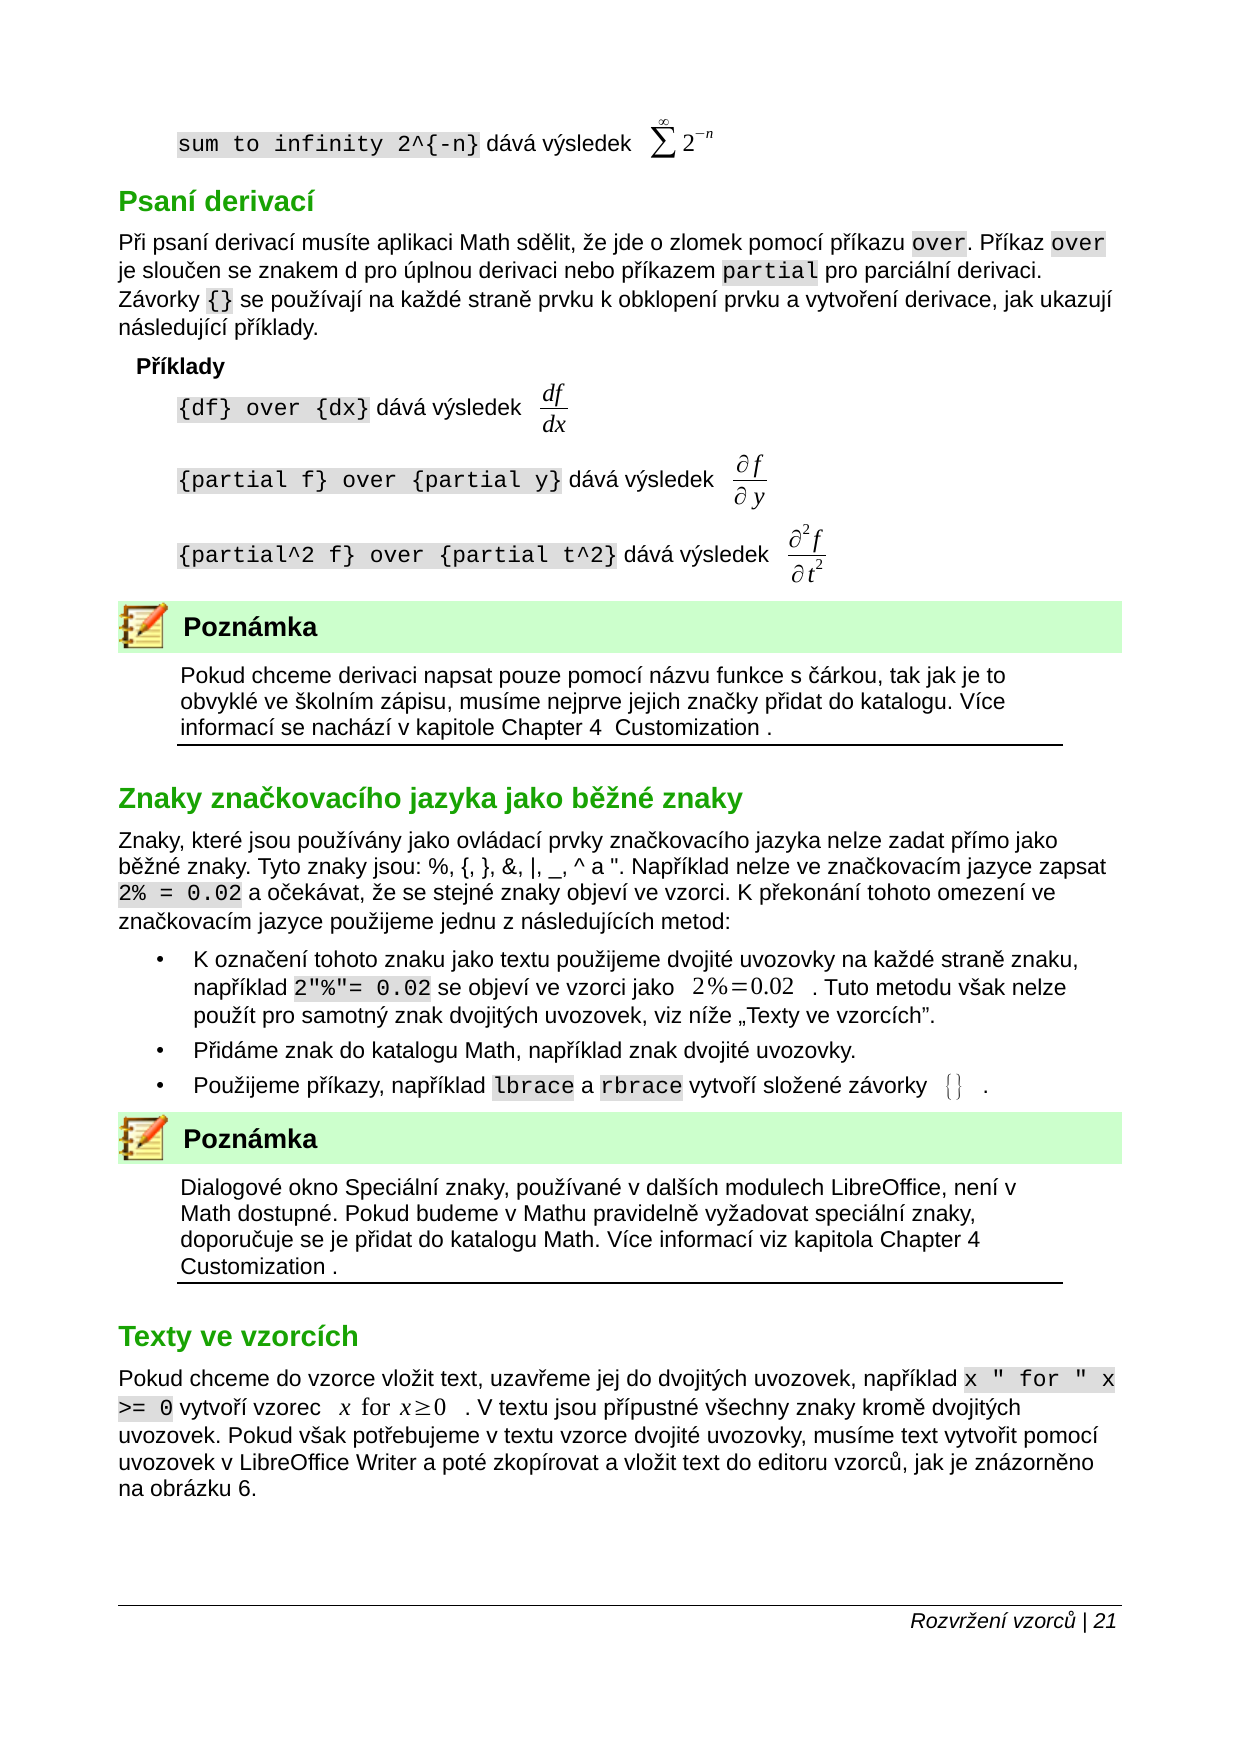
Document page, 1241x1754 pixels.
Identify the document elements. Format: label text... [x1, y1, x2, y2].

text Pokud chceme do vzorce vložit text, uzavřeme jej do dvojitých uvozovek, například x " for " x >= 0 vytvoří vzorec. V textu jsou přípustné všechny znaky kromě dvojitých uvozovek. Pokud však potřebujeme v textu vzorce dvojité uvozovky, musíme text vytvořit pomocí uvozovek v LibreOffice Writer a poté zkopírovat a vložit text do editoru vzorců, jak je znázorněno na obrázku 6. [118, 1365, 1122, 1501]
text Pokud chceme derivaci napsat pouze pomocí názvu funkce s čárkou, tak jak je to obvyklé ve školním zápisu, musíme nejprve jejich značky přidat do katalogu. Více informací se nachází v kapitole 4 Přizpůsobení . [177, 659, 1063, 744]
list Přidáme znak do katalogu Math, například znak dvojité uvozovky. [156, 1037, 1122, 1063]
picture [119, 1113, 170, 1164]
list Použijeme příkazy, například lbrace a rbrace vytvoří složené závorky. [156, 1072, 1122, 1101]
list K označení tohoto znaku jako textu použijeme dvojité uvozovky na každé straně znaku, například 2"%"= 0.02 se objeví ve vzorci jako. Tuto metodu však nelze použít pro samotný znak dvojitých uvozovek, viz níže „Text ve vzorcích”. [156, 946, 1122, 1028]
text {partial^2 f} over {partial t^2} dává výsledek [177, 522, 1122, 588]
subtitle Texty ve vzorcích [118, 1319, 1122, 1353]
subtitle Poznámka [118, 608, 1122, 648]
subtitle Znaky značkovacího jazyka jako běžné znaky [118, 781, 1122, 815]
subtitle Poznámka [118, 1120, 1122, 1160]
text Znaky, které jsou používány jako ovládací prvky značkovacího jazyka nelze zadat přímo jako běžné znaky. Tyto znaky jsou: %, {, }, &, |, _, ^ a ". Například nelze ve značkovacím jazyce zapsat 2% = 0.02 a očekávat, že se stejné znaky objeví ve vzorci. K překonání tohoto omezení ve značkovacím jazyce použijeme jednu z následujících metod: [118, 827, 1122, 934]
subtitle Psaní derivací [118, 184, 1122, 217]
text {df} over {dx} dává výsledek [177, 379, 1122, 438]
text Dialogové okno Speciální znaky, používané v dalších modulech LibreOffice, není v Math dostupné. Pokud budeme v Mathu pravidelně vyžadovat speciální znaky, doporučuje se je přidat do katalogu Math. Více informací viz kapitola 4 Přizpůsobení . [177, 1171, 1063, 1282]
text sum to infinity 2^{-n} dává výsledek [177, 118, 1122, 160]
text Příklady [136, 353, 1122, 379]
text {partial f} over {partial y} dává výsledek [177, 451, 1122, 509]
picture [119, 601, 170, 652]
text Při psaní derivací musíte aplikaci Math sdělit, že jde o zlomek pomocí příkazu over. Příkaz over je sloučen se znakem d pro úplnou derivaci nebo příkazem partial pro parciální derivaci. Závorky {} se používají na každé straně prvku k obklopení prvku a vytvoření derivace, jak ukazují následující příklady. [118, 229, 1122, 340]
